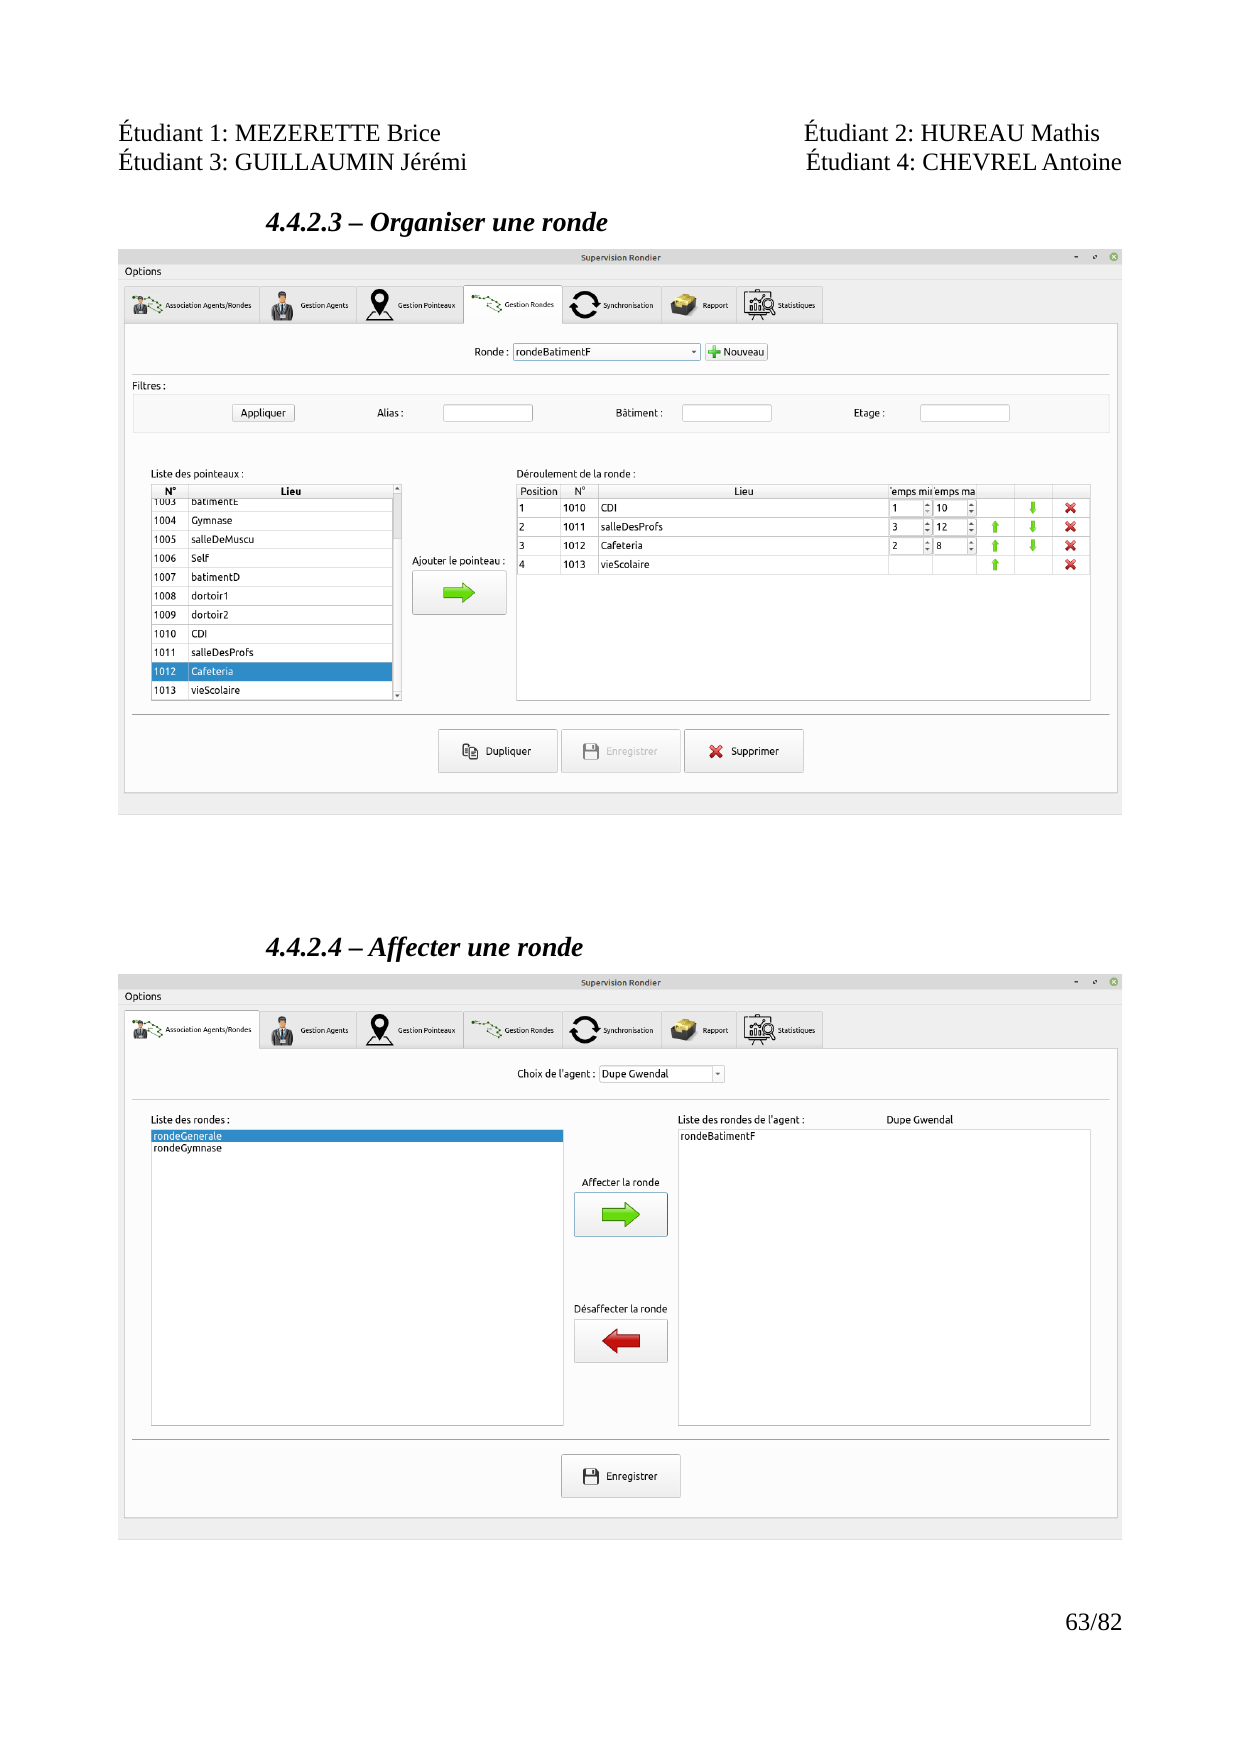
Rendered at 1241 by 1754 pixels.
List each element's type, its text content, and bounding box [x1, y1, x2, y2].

picture [118, 249, 1123, 815]
subtitle 4.4.2.4 – Affecter une ronde [118, 930, 1122, 962]
subtitle 4.4.2.3 – Organiser une ronde [118, 205, 1122, 237]
picture [118, 974, 1123, 1540]
